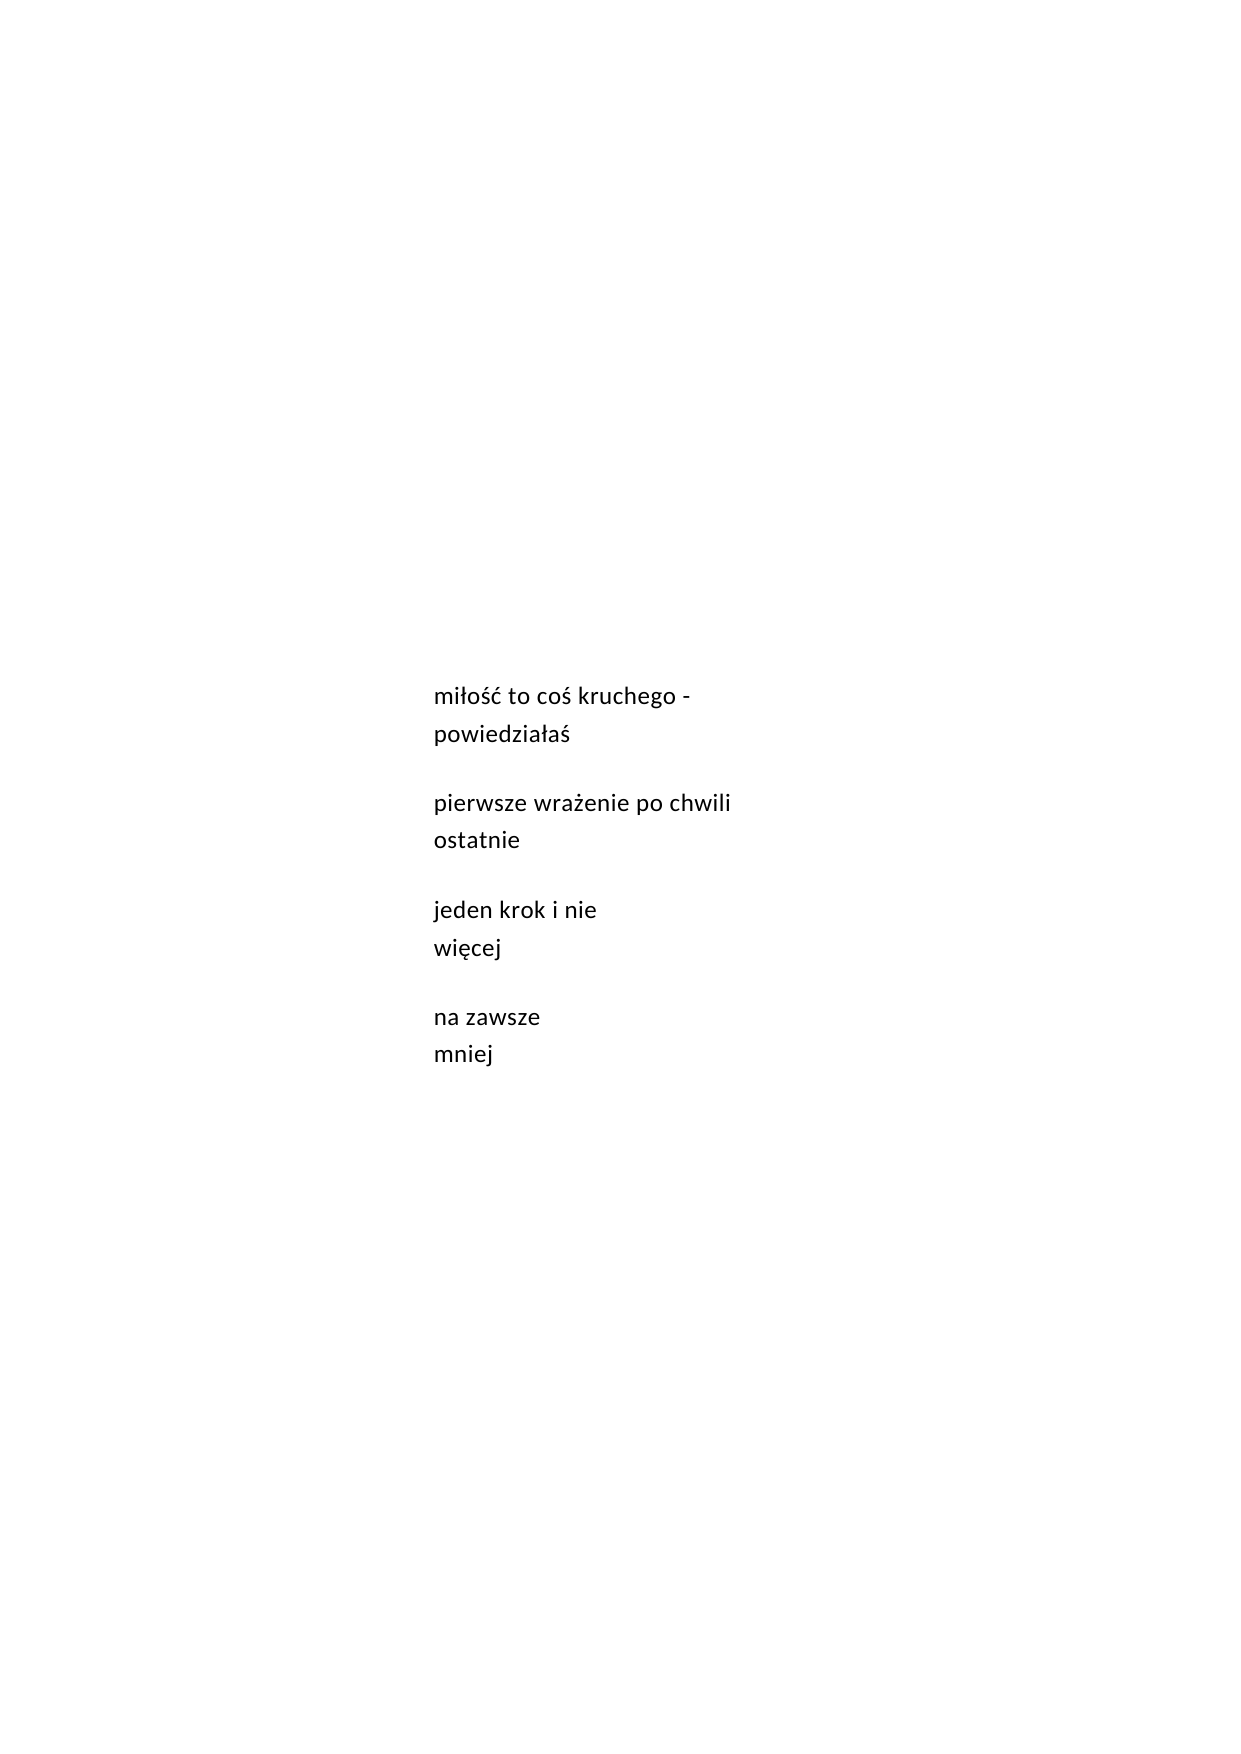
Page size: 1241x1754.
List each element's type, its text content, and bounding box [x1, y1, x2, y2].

text miłość to coś kruchego - powiedziałaś [433, 675, 720, 750]
text na zawsze mniej [433, 996, 557, 1070]
text pierwsze wrażenie po chwili ostatnie [433, 781, 784, 857]
text jeden krok i nie więcej [433, 888, 622, 964]
